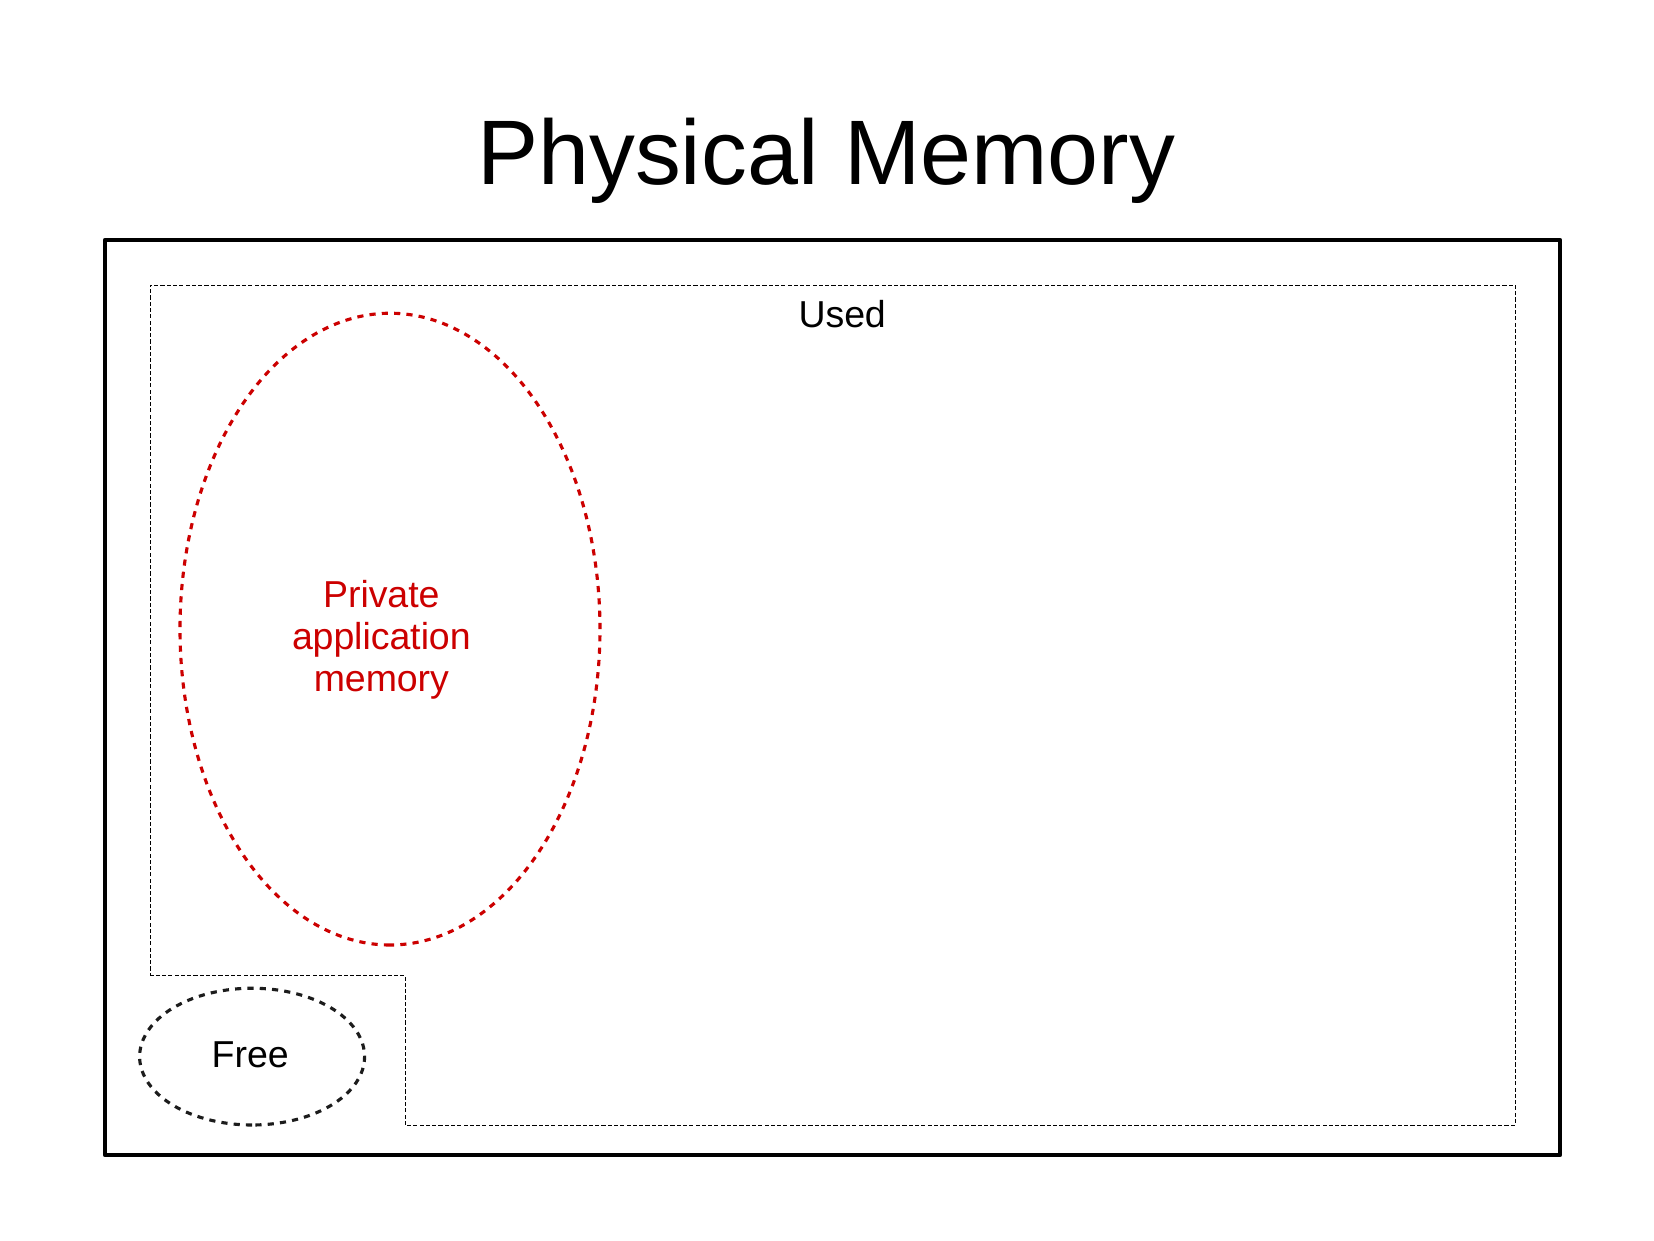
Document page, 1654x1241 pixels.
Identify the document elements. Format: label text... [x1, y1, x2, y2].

title Physical Memory [82, 49, 1571, 257]
title Private application memory [246, 573, 517, 700]
title Free [192, 1024, 309, 1086]
title Used [784, 283, 901, 346]
